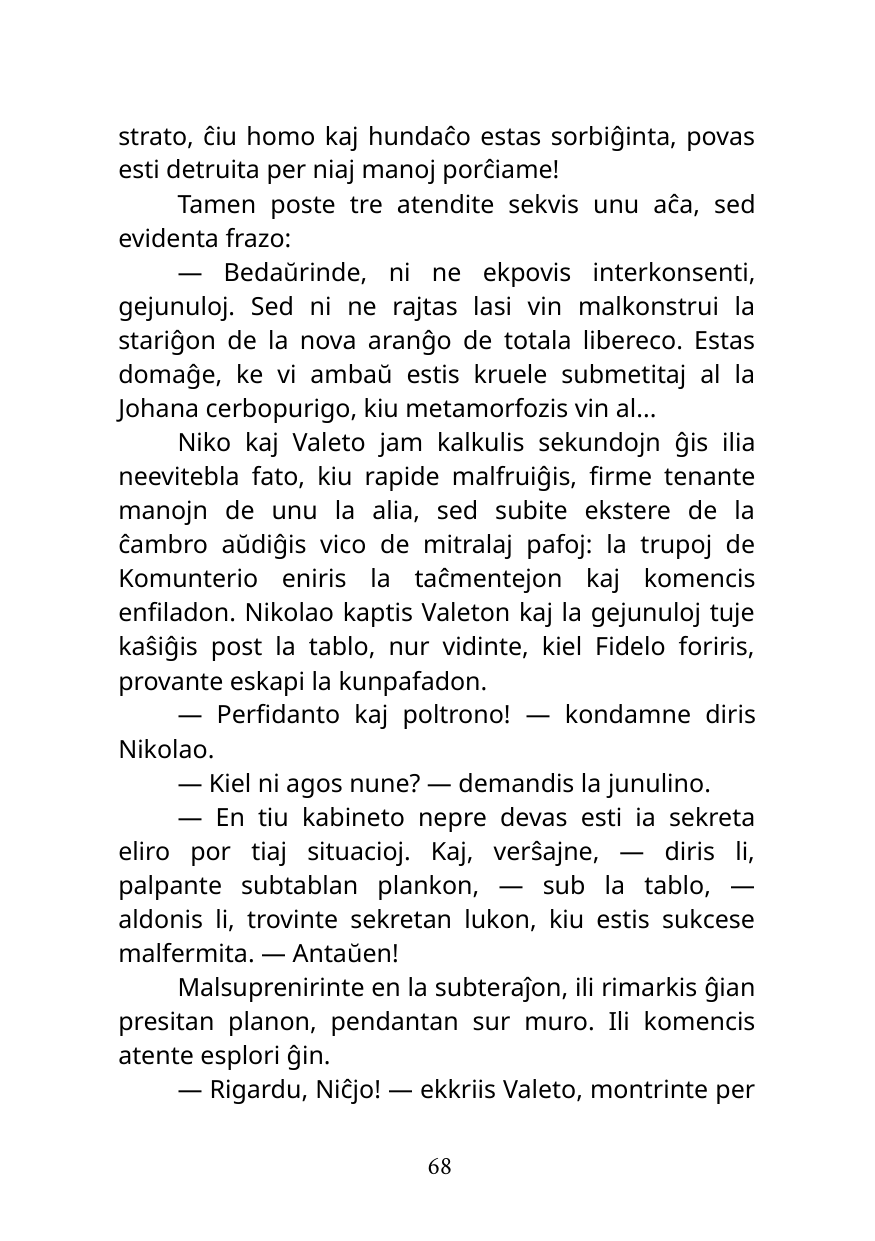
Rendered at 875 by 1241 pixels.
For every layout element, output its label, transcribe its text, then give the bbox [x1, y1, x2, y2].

text — Rigardu, Niĉjo! — ekkriis Valeto, montrinte per [118, 1072, 756, 1106]
text — Kiel ni agos nune? — demandis la junulino. [118, 765, 756, 799]
text — Perfidanto kaj poltrono! — kondamne diris Nikolao. [118, 697, 756, 765]
text strato, ĉiu homo kaj hundaĉo estas sorbiĝinta, povas esti detruita per niaj manoj porĉiame! [118, 118, 756, 186]
text Niko kaj Valeto jam kalkulis sekundojn ĝis ilia neevitebla fato, kiu rapide malfruiĝis, firme tenante manojn de unu la alia, sed subite ekstere de la ĉambro aŭdiĝis vico de mitralaj pafoj: la trupoj de Komunterio eniris la taĉmentejon kaj komencis enfiladon. Nikolao kaptis Valeton kaj la gejunuloj tuje kaŝiĝis post la tablo, nur vidinte, kiel Fidelo foriris, provante eskapi la kunpafadon. [118, 425, 756, 697]
text — En tiu kabineto nepre devas esti ia sekreta eliro por tiaj situacioj. Kaj, verŝajne, — diris li, palpante subtablan plankon, — sub la tablo, — aldonis li, trovinte sekretan lukon, kiu estis sukcese malfermita. — Antaŭen! [118, 799, 756, 970]
text Tamen poste tre atendite sekvis unu aĉa, sed evidenta frazo: [118, 186, 756, 254]
text Malsuprenirinte en la subteraĵon, ili rimarkis ĝian presitan planon, pendantan sur muro. Ili komencis atente esplori ĝin. [118, 970, 756, 1072]
text — Bedaŭrinde, ni ne ekpovis interkonsenti, gejunuloj. Sed ni ne rajtas lasi vin malkonstrui la stariĝon de la nova aranĝo de totala libereco. Estas domaĝe, ke vi ambaŭ estis kruele submetitaj al la Johana cerbopurigo, kiu metamorfozis vin al... [118, 254, 756, 425]
